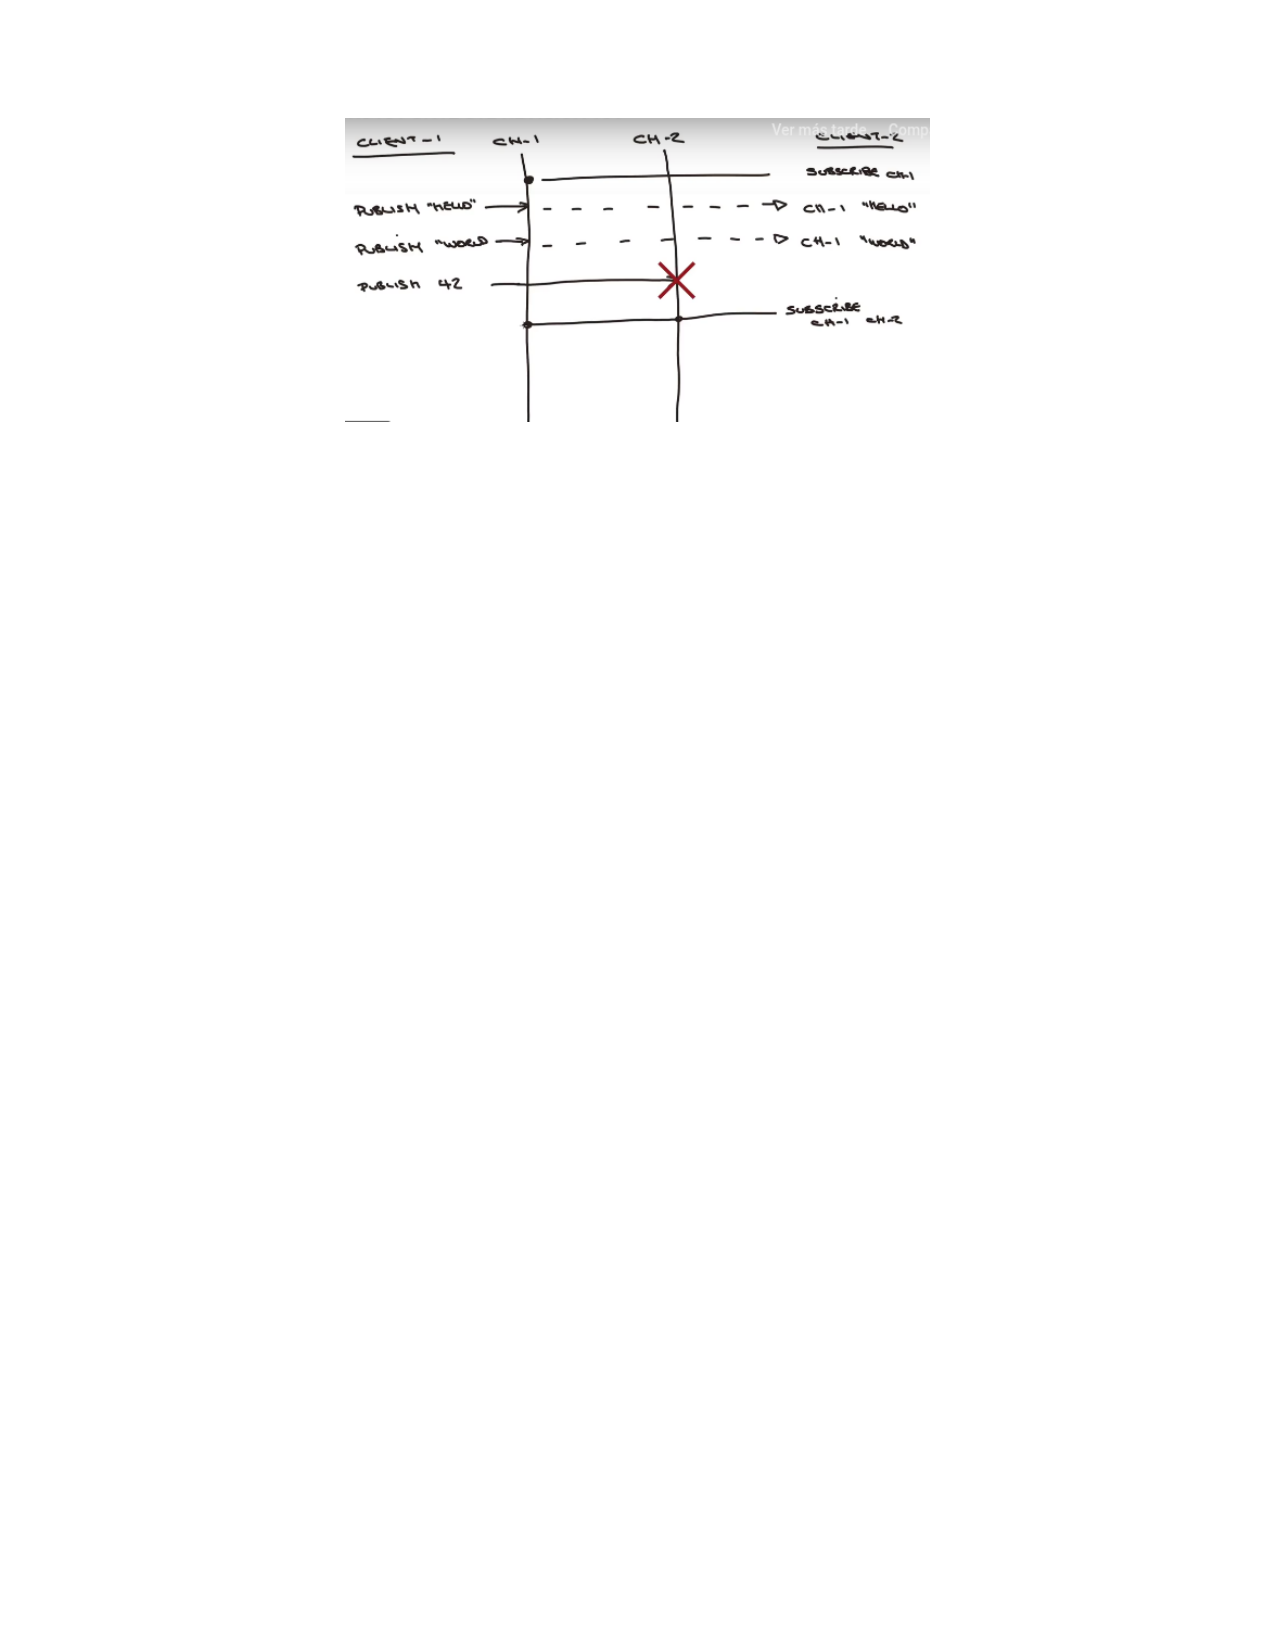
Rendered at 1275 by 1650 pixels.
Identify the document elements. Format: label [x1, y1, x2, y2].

picture [345, 118, 930, 422]
